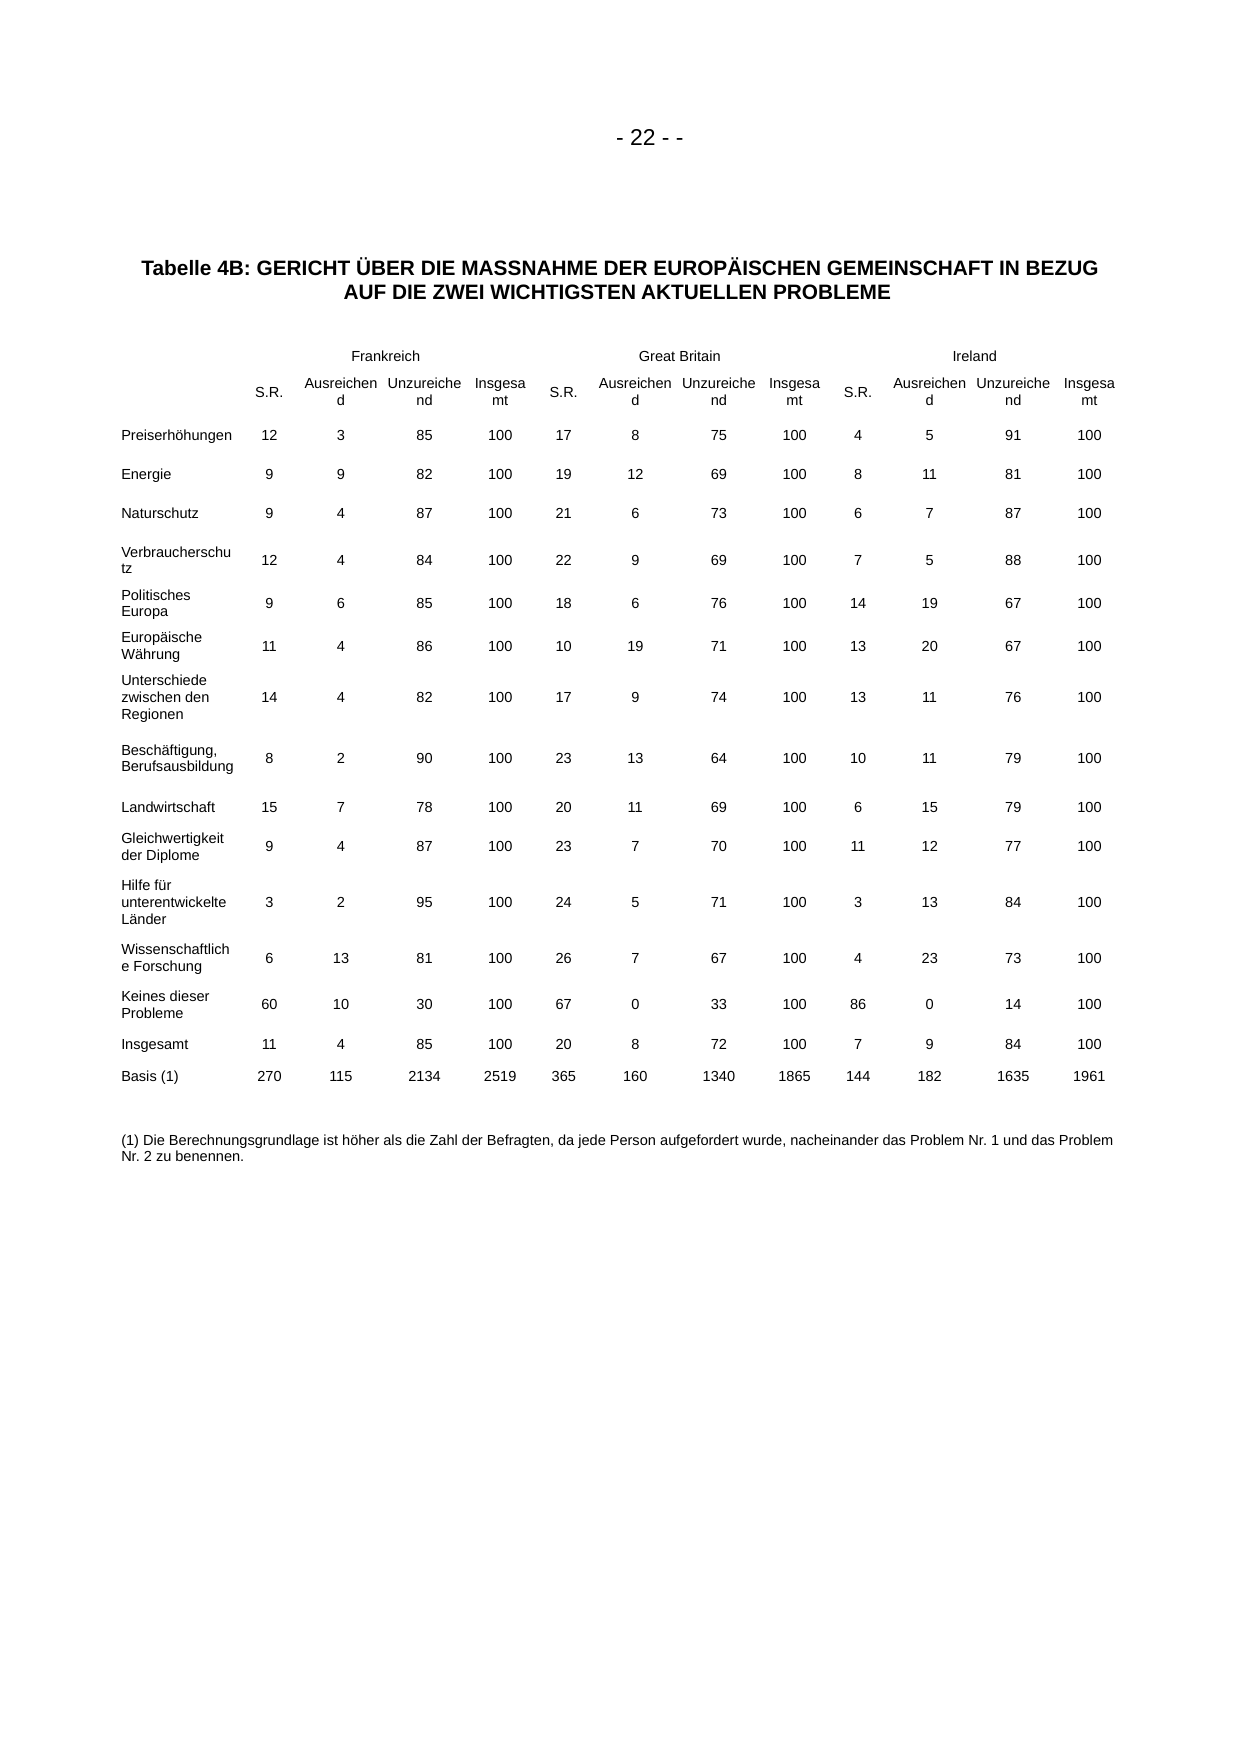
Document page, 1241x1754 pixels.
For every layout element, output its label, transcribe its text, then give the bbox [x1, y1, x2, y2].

table_cell Beschäftigung, Berufsausbildung [118, 725, 238, 791]
table_cell Unzureichend [676, 372, 762, 412]
table_cell [827, 1092, 889, 1125]
table_cell 11 [889, 669, 970, 725]
table_cell [676, 1092, 762, 1125]
table_cell 19 [595, 623, 676, 669]
table_cell 100 [762, 791, 827, 823]
table_cell 84 [381, 537, 467, 583]
table_cell 0 [889, 981, 970, 1027]
table_cell 100 [1056, 725, 1122, 791]
table_cell 100 [1056, 791, 1122, 823]
table_cell [468, 308, 532, 340]
table_cell 11 [595, 791, 676, 823]
table_cell 1340 [676, 1060, 762, 1092]
table_cell 100 [762, 412, 827, 458]
table_cell 5 [889, 537, 970, 583]
table_cell [468, 1092, 532, 1125]
table_cell 3 [238, 869, 300, 934]
table_cell 11 [827, 823, 889, 869]
table_cell 100 [762, 725, 827, 791]
table_cell 9 [238, 458, 300, 490]
table_cell 81 [381, 935, 467, 981]
table_cell [595, 308, 676, 340]
table_cell 69 [676, 537, 762, 583]
table_cell 365 [533, 1060, 594, 1092]
table_cell 73 [676, 490, 762, 537]
table_cell Insgesamt [468, 372, 532, 412]
table_cell Frankreich [238, 340, 532, 372]
table_cell 14 [970, 981, 1056, 1027]
table_cell [238, 1092, 300, 1125]
table_cell 87 [381, 490, 467, 537]
table_cell 23 [533, 725, 594, 791]
table_cell 4 [300, 537, 381, 583]
table_cell 19 [889, 583, 970, 623]
table_cell Politisches Europa [118, 583, 238, 623]
table_cell 6 [827, 490, 889, 537]
table_cell 100 [468, 583, 532, 623]
table_cell Ausreichend [595, 372, 676, 412]
table_cell [762, 308, 827, 340]
table_cell 23 [533, 823, 594, 869]
table_cell 13 [595, 725, 676, 791]
table_cell 77 [970, 823, 1056, 869]
table_cell 67 [970, 583, 1056, 623]
table_cell 7 [300, 791, 381, 823]
table_cell [889, 1092, 970, 1125]
table_cell 100 [468, 1028, 532, 1060]
table_cell 100 [468, 537, 532, 583]
table_cell 88 [970, 537, 1056, 583]
table_cell 33 [676, 981, 762, 1027]
table_cell Ausreichend [300, 372, 381, 412]
table_cell [533, 1092, 594, 1125]
table_cell [300, 308, 381, 340]
table_cell 7 [827, 1028, 889, 1060]
table_cell 12 [595, 458, 676, 490]
table_cell 6 [300, 583, 381, 623]
table_cell 270 [238, 1060, 300, 1092]
table_cell 10 [533, 623, 594, 669]
table_cell 85 [381, 583, 467, 623]
table_cell 73 [970, 935, 1056, 981]
table_cell 6 [238, 935, 300, 981]
table_cell 100 [1056, 623, 1122, 669]
table_cell 11 [238, 623, 300, 669]
table_cell 4 [300, 490, 381, 537]
table_cell Verbraucherschutz [118, 537, 238, 583]
table_cell 82 [381, 458, 467, 490]
table_cell 18 [533, 583, 594, 623]
table_cell 24 [533, 869, 594, 934]
table_cell 86 [381, 623, 467, 669]
table_cell Insgesamt [1056, 372, 1122, 412]
table_cell 100 [468, 935, 532, 981]
table_cell Hilfe für unterentwickelte Länder [118, 869, 238, 934]
table_cell 13 [889, 869, 970, 934]
table_cell 100 [468, 869, 532, 934]
table_cell 23 [889, 935, 970, 981]
table_cell 9 [889, 1028, 970, 1060]
table_cell 182 [889, 1060, 970, 1092]
table_cell [238, 308, 300, 340]
table_cell 84 [970, 1028, 1056, 1060]
table_cell 72 [676, 1028, 762, 1060]
table_cell 19 [533, 458, 594, 490]
table_cell 69 [676, 458, 762, 490]
table_cell Landwirtschaft [118, 791, 238, 823]
table_cell 87 [970, 490, 1056, 537]
table_cell 8 [595, 1028, 676, 1060]
table_cell 6 [827, 791, 889, 823]
table_cell 85 [381, 412, 467, 458]
table_cell 3 [827, 869, 889, 934]
table_cell 74 [676, 669, 762, 725]
table_header Tabelle 4B: GERICHT ÜBER DIE MASSNAHME DER EUROPÄISCHEN GEMEINSCHAFT IN BEZUG AUF DIE ZWEI WICHTIGSTEN AKTUELLEN PROBLEME [118, 252, 1122, 307]
table_cell 67 [970, 623, 1056, 669]
table_cell [533, 308, 594, 340]
table_cell 100 [1056, 412, 1122, 458]
table_cell 9 [300, 458, 381, 490]
table_cell (1) Die Berechnungsgrundlage ist höher als die Zahl der Befragten, da jede Person aufgefordert wurde, nacheinander das Problem Nr. 1 und das Problem Nr. 2 zu benennen. [118, 1125, 1122, 1171]
table_cell 26 [533, 935, 594, 981]
table_cell 4 [300, 623, 381, 669]
table_cell 10 [300, 981, 381, 1027]
table_cell 100 [762, 1028, 827, 1060]
table_cell 100 [468, 823, 532, 869]
table_cell 75 [676, 412, 762, 458]
table_cell 14 [238, 669, 300, 725]
table_cell 100 [468, 490, 532, 537]
table_cell 100 [468, 458, 532, 490]
table_cell 30 [381, 981, 467, 1027]
table_cell 17 [533, 669, 594, 725]
table_cell 15 [238, 791, 300, 823]
table_cell 20 [533, 791, 594, 823]
table_cell 8 [827, 458, 889, 490]
table_cell 11 [889, 725, 970, 791]
table_cell 86 [827, 981, 889, 1027]
table_cell Ireland [827, 340, 1122, 372]
table_cell 0 [595, 981, 676, 1027]
table_cell 2 [300, 725, 381, 791]
table_cell 13 [827, 623, 889, 669]
table_cell 13 [827, 669, 889, 725]
table_cell S.R. [533, 372, 594, 412]
table_cell 100 [762, 623, 827, 669]
table_cell [827, 308, 889, 340]
table_cell 160 [595, 1060, 676, 1092]
table_cell 100 [468, 791, 532, 823]
table_cell 6 [595, 490, 676, 537]
table_cell 70 [676, 823, 762, 869]
table_cell [300, 1092, 381, 1125]
table_cell 79 [970, 725, 1056, 791]
table_cell Europäische Währung [118, 623, 238, 669]
table_cell [118, 1092, 238, 1125]
table_cell Unzureichend [970, 372, 1056, 412]
table_cell [118, 372, 238, 412]
table_cell 100 [1056, 935, 1122, 981]
table_cell 4 [300, 669, 381, 725]
table_cell 76 [676, 583, 762, 623]
table_cell 100 [762, 823, 827, 869]
table_cell 100 [1056, 537, 1122, 583]
table_cell 14 [827, 583, 889, 623]
table_cell 5 [889, 412, 970, 458]
table_cell 67 [533, 981, 594, 1027]
table_cell 100 [762, 537, 827, 583]
table_cell 100 [1056, 1028, 1122, 1060]
table_cell [595, 1092, 676, 1125]
table_cell 64 [676, 725, 762, 791]
table_cell 5 [595, 869, 676, 934]
table_cell 100 [762, 669, 827, 725]
table_cell 100 [762, 458, 827, 490]
table_cell 8 [595, 412, 676, 458]
table_cell 2134 [381, 1060, 467, 1092]
table_cell 17 [533, 412, 594, 458]
table_cell 100 [1056, 981, 1122, 1027]
table_cell 22 [533, 537, 594, 583]
table_cell Great Britain [533, 340, 827, 372]
table_cell Unzureichend [381, 372, 467, 412]
table_cell 100 [1056, 869, 1122, 934]
table_cell Naturschutz [118, 490, 238, 537]
table_cell [676, 308, 762, 340]
table_cell 100 [468, 725, 532, 791]
table_cell 67 [676, 935, 762, 981]
table_cell 100 [1056, 583, 1122, 623]
table_cell 100 [468, 981, 532, 1027]
table_cell 100 [468, 669, 532, 725]
table_cell 71 [676, 623, 762, 669]
table_cell 1865 [762, 1060, 827, 1092]
table_cell 6 [595, 583, 676, 623]
table_cell 100 [468, 412, 532, 458]
table_cell 100 [1056, 490, 1122, 537]
table_cell 81 [970, 458, 1056, 490]
table_cell [889, 308, 970, 340]
table_cell Energie [118, 458, 238, 490]
table_cell [381, 308, 467, 340]
table_cell 69 [676, 791, 762, 823]
table_cell 12 [889, 823, 970, 869]
table_cell [1056, 308, 1122, 340]
table_cell 100 [1056, 823, 1122, 869]
table_cell 100 [762, 583, 827, 623]
table_cell S.R. [238, 372, 300, 412]
table_cell 91 [970, 412, 1056, 458]
table_cell Ausreichend [889, 372, 970, 412]
table_cell 9 [238, 583, 300, 623]
table_cell 20 [889, 623, 970, 669]
table_cell [762, 1092, 827, 1125]
table_cell 95 [381, 869, 467, 934]
table_cell 1635 [970, 1060, 1056, 1092]
table_cell 7 [595, 935, 676, 981]
table_cell 15 [889, 791, 970, 823]
table_cell [118, 308, 238, 340]
table_cell Basis (1) [118, 1060, 238, 1092]
table_cell 9 [238, 490, 300, 537]
table_cell 87 [381, 823, 467, 869]
table_cell 12 [238, 412, 300, 458]
table_cell 90 [381, 725, 467, 791]
table_cell 76 [970, 669, 1056, 725]
table_cell 100 [762, 981, 827, 1027]
table_cell 10 [827, 725, 889, 791]
table_cell 11 [889, 458, 970, 490]
table_cell 79 [970, 791, 1056, 823]
table_cell 21 [533, 490, 594, 537]
table_cell [970, 308, 1056, 340]
table_cell 4 [300, 1028, 381, 1060]
table_cell 2519 [468, 1060, 532, 1092]
table_cell 78 [381, 791, 467, 823]
table_cell 9 [595, 537, 676, 583]
table_cell 100 [468, 623, 532, 669]
table_cell Unterschiede zwischen den Regionen [118, 669, 238, 725]
table_cell 71 [676, 869, 762, 934]
table_cell 84 [970, 869, 1056, 934]
table_cell 4 [300, 823, 381, 869]
table_cell 85 [381, 1028, 467, 1060]
table_cell 12 [238, 537, 300, 583]
table_cell 144 [827, 1060, 889, 1092]
table_cell S.R. [827, 372, 889, 412]
table_cell 4 [827, 935, 889, 981]
table_cell Insgesamt [762, 372, 827, 412]
table_cell Insgesamt [118, 1028, 238, 1060]
table_cell Keines dieser Probleme [118, 981, 238, 1027]
table_cell 3 [300, 412, 381, 458]
table_cell 115 [300, 1060, 381, 1092]
table_cell 4 [827, 412, 889, 458]
table_cell 13 [300, 935, 381, 981]
table_cell 2 [300, 869, 381, 934]
table_cell 100 [762, 935, 827, 981]
table_cell 8 [238, 725, 300, 791]
table_cell 100 [1056, 458, 1122, 490]
table_cell [381, 1092, 467, 1125]
table_cell [1056, 1092, 1122, 1125]
table_cell Wissenschaftliche Forschung [118, 935, 238, 981]
table_cell Preiserhöhungen [118, 412, 238, 458]
table_cell 100 [762, 490, 827, 537]
table_cell 20 [533, 1028, 594, 1060]
table_cell [118, 340, 238, 372]
table_cell 100 [1056, 669, 1122, 725]
table_cell 9 [238, 823, 300, 869]
table_cell 100 [762, 869, 827, 934]
table_cell 11 [238, 1028, 300, 1060]
table_cell Gleichwertigkeit der Diplome [118, 823, 238, 869]
table_cell 7 [595, 823, 676, 869]
table_cell 7 [889, 490, 970, 537]
table_cell [970, 1092, 1056, 1125]
table_cell 1961 [1056, 1060, 1122, 1092]
table_cell 9 [595, 669, 676, 725]
table_cell 7 [827, 537, 889, 583]
table_cell 60 [238, 981, 300, 1027]
table_cell 82 [381, 669, 467, 725]
